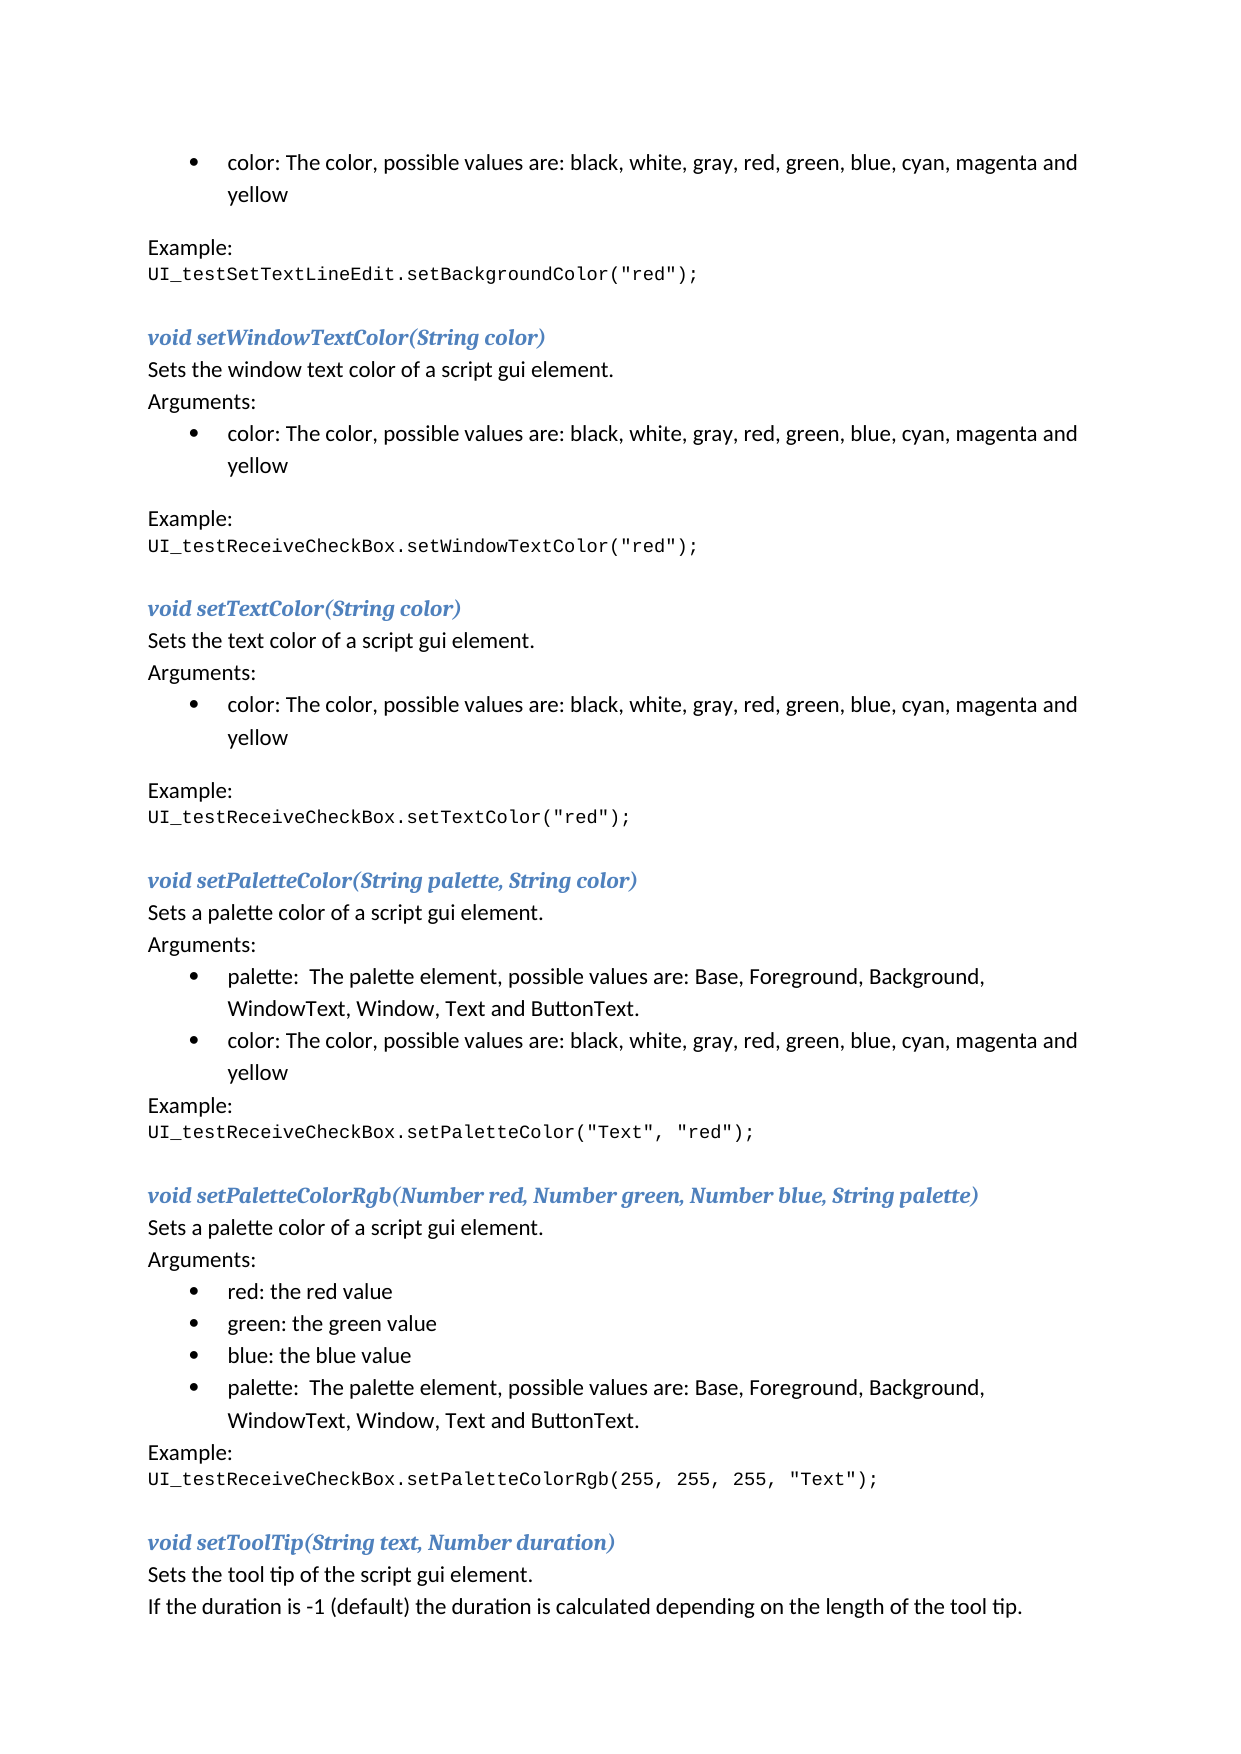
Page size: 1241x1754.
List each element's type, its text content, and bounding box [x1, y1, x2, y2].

list red: the red value [190, 1277, 1093, 1305]
text UI_testSetTextLineEdit.setBackgroundColor("red"); [148, 265, 1093, 286]
list color: The color, possible values are: black, white, gray, red, green, blue, cyan, magenta and yellow [190, 1026, 1093, 1087]
text Arguments: [148, 387, 1093, 415]
text UI_testReceiveCheckBox.setPaletteColorRgb(255, 255, 255, "Text"); [148, 1470, 1093, 1491]
text Sets a palette color of a script gui element. [148, 898, 1093, 926]
text Example: [148, 233, 1093, 261]
text Arguments: [148, 658, 1093, 686]
list color: The color, possible values are: black, white, gray, red, green, blue, cyan, magenta and yellow [190, 148, 1093, 208]
subtitle void setPaletteColor(String palette, String color) [148, 867, 1093, 894]
text Example: [148, 504, 1093, 532]
subtitle void setToolTip(String text, Number duration) [148, 1529, 1093, 1556]
subtitle void setPaletteColorRgb(Number red, Number green, Number blue, String palette) [148, 1182, 1093, 1209]
list color: The color, possible values are: black, white, gray, red, green, blue, cyan, magenta and yellow [190, 419, 1093, 479]
text Arguments: [148, 1245, 1093, 1273]
text Example: [148, 1438, 1093, 1466]
text Sets the tool tip of the script gui element. [148, 1560, 1093, 1588]
list color: The color, possible values are: black, white, gray, red, green, blue, cyan, magenta and yellow [190, 691, 1093, 751]
list blue: the blue value [190, 1341, 1093, 1369]
text UI_testReceiveCheckBox.setPaletteColor("Text", "red"); [148, 1123, 1093, 1144]
text Example: [148, 1091, 1093, 1119]
text Arguments: [148, 930, 1093, 958]
subtitle void setWindowTextColor(String color) [148, 324, 1093, 351]
subtitle void setTextColor(String color) [148, 596, 1093, 622]
text Sets the text color of a script gui element. [148, 626, 1093, 654]
list green: the green value [190, 1309, 1093, 1337]
text Sets a palette color of a script gui element. [148, 1213, 1093, 1241]
list palette: The palette element, possible values are: Base, Foreground, Background, WindowText, Window, Text and ButtonText. [190, 1373, 1093, 1434]
text Sets the window text color of a script gui element. [148, 355, 1093, 383]
text UI_testReceiveCheckBox.setWindowTextColor("red"); [148, 536, 1093, 558]
list palette: The palette element, possible values are: Base, Foreground, Background, WindowText, Window, Text and ButtonText. [190, 962, 1093, 1022]
text UI_testReceiveCheckBox.setTextColor("red"); [148, 808, 1093, 829]
text If the duration is -1 (default) the duration is calculated depending on the length of the tool tip. [148, 1592, 1093, 1620]
text Example: [148, 776, 1093, 804]
